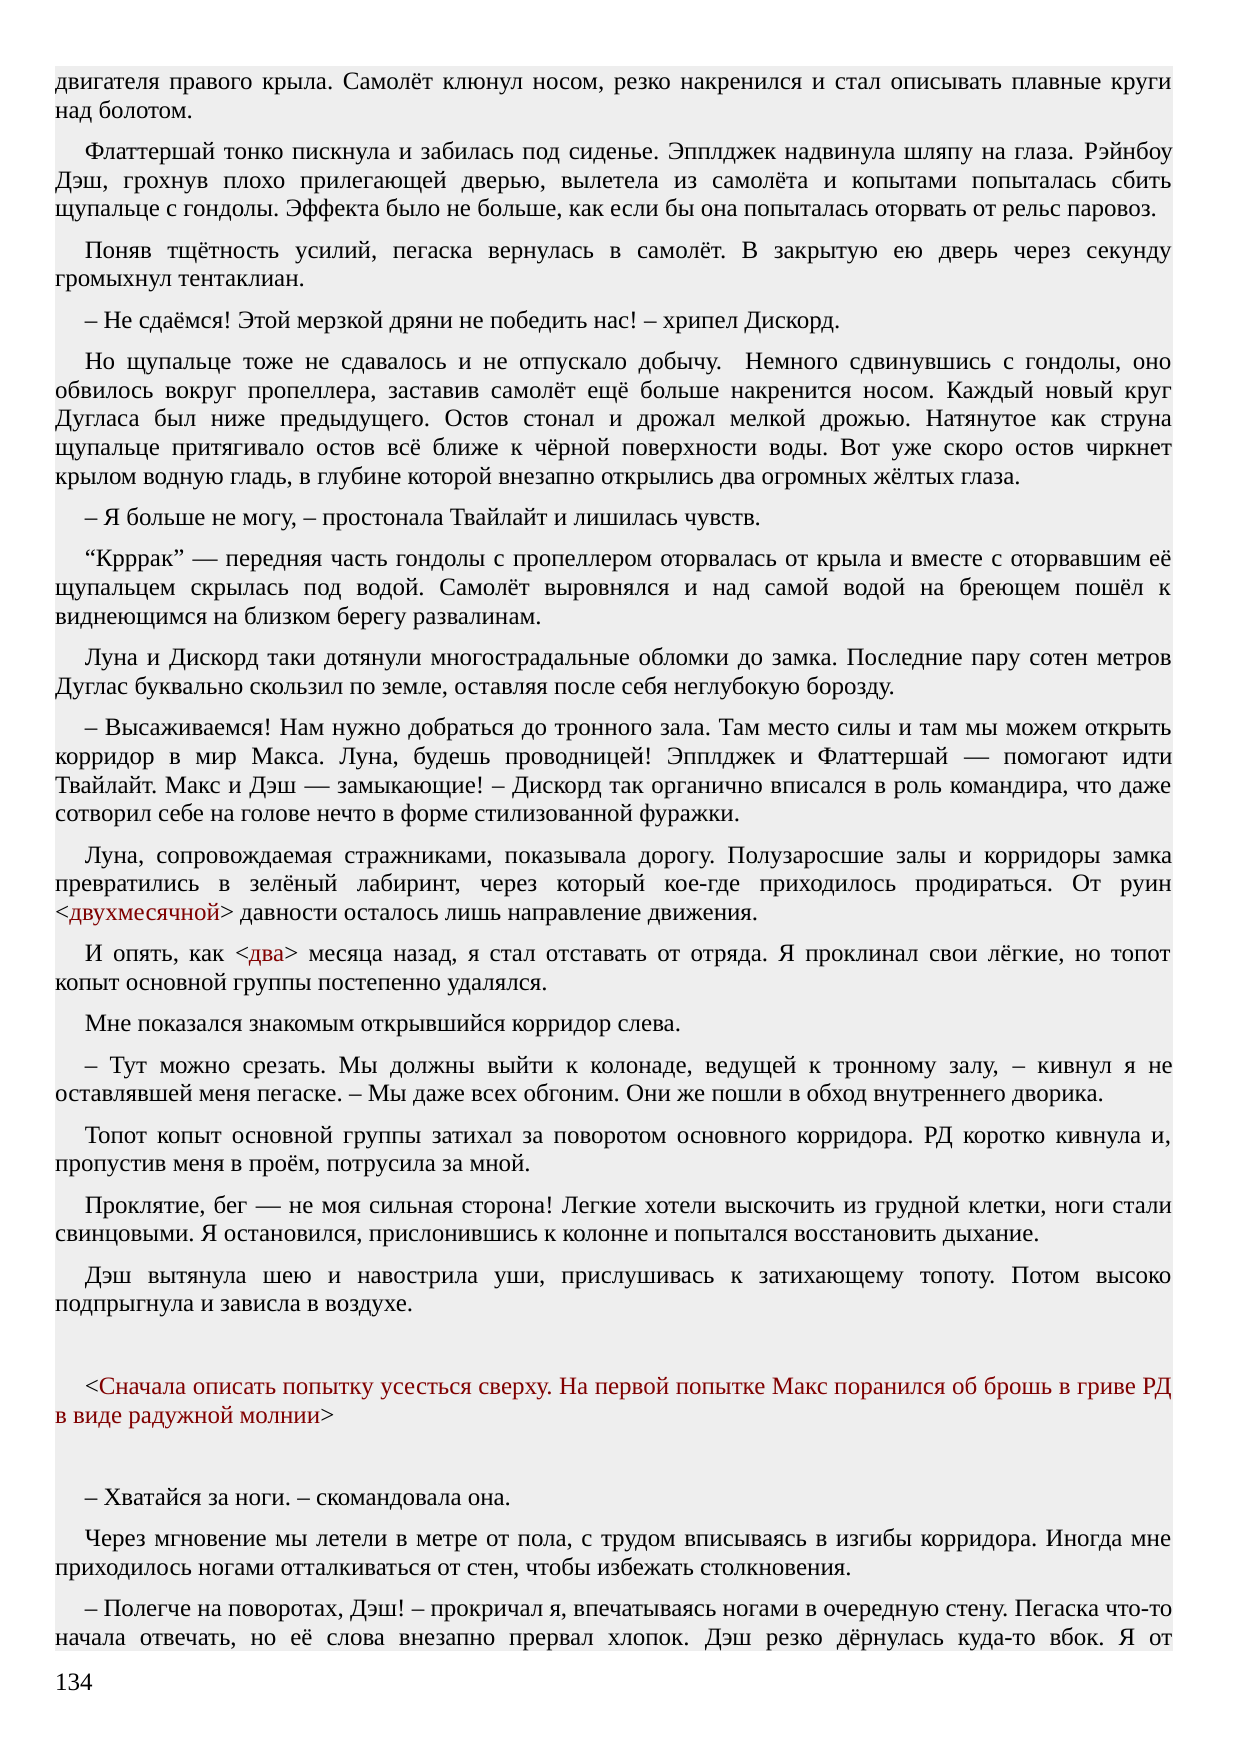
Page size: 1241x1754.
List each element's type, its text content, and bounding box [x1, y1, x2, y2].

text Луна, сопровождаемая стражниками, показывала дорогу. Полузаросшие залы и корридоры замка превратились в зелёный лабиринт, через который кое-где приходилось продираться. От руин <двухмесячной> давности осталось лишь направление движения. [55, 840, 1173, 926]
text Но щупальце тоже не сдавалось и не отпускало добычу. Немного сдвинувшись с гондолы, оно обвилось вокруг пропеллера, заставив самолёт ещё больше накренится носом. Каждый новый круг Дугласа был ниже предыдущего. Остов стонал и дрожал мелкой дрожью. Натянутое как струна щупальце притягивало остов всё ближе к чёрной поверхности воды. Вот уже скоро остов чиркнет крылом водную гладь, в глубине которой внезапно открылись два огромных жёлтых глаза. [55, 346, 1173, 490]
text – Тут можно срезать. Мы должны выйти к колонаде, ведущей к тронному залу, – кивнул я не оставлявшей меня пегаске. – Мы даже всех обгоним. Они же пошли в обход внутреннего дворика. [55, 1050, 1173, 1107]
text – Я больше не могу, – простонала Твайлайт и лишилась чувств. [55, 502, 1173, 531]
text Флаттершай тонко пискнула и забилась под сиденье. Эпплджек надвинула шляпу на глаза. Рэйнбоу Дэш, грохнув плохо прилегающей дверью, вылетела из самолёта и копытами попыталась сбить щупальце с гондолы. Эффекта было не больше, как если бы она попыталась оторвать от рельс паровоз. [55, 136, 1173, 222]
text Мне показался знакомым открывшийся корридор слева. [55, 1008, 1173, 1037]
text двигателя правого крыла. Самолёт клюнул носом, резко накренился и стал описывать плавные круги над болотом. [55, 66, 1173, 123]
text – Полегче на поворотах, Дэш! – прокричал я, впечатываясь ногами в очередную стену. Пегаска что-то начала отвечать, но её слова внезапно прервал хлопок. Дэш резко дёрнулась куда-то вбок. Я от [55, 1593, 1173, 1651]
text Дэш вытянула шею и навострила уши, прислушивась к затихающему топоту. Потом высоко подпрыгнула и зависла в воздухе. [55, 1260, 1173, 1317]
text Поняв тщётность усилий, пегаска вернулась в самолёт. В закрытую ею дверь через секунду громыхнул тентаклиан. [55, 235, 1173, 292]
text – Высаживаемся! Нам нужно добраться до тронного зала. Там место силы и там мы можем открыть корридор в мир Макса. Луна, будешь проводницей! Эпплджек и Флаттершай — помогают идти Твайлайт. Макс и Дэш — замыкающие! – Дискорд так органично вписался в роль командира, что даже сотворил себе на голове нечто в форме стилизованной фуражки. [55, 712, 1173, 827]
text “Крррак” — передняя часть гондолы с пропеллером оторвалась от крыла и вместе с оторвавшим её щупальцем скрылась под водой. Самолёт выровнялся и над самой водой на бреющем пошёл к виднеющимся на близком берегу развалинам. [55, 543, 1173, 630]
text Топот копыт основной группы затихал за поворотом основного корридора. РД коротко кивнула и, пропустив меня в проём, потрусила за мной. [55, 1120, 1173, 1177]
text Луна и Дискорд таки дотянули многострадальные обломки до замка. Последние пару сотен метров Дуглас буквально скользил по земле, оставляя после себя неглубокую борозду. [55, 642, 1173, 700]
text <Cначала описать попытку усесться сверху. На первой попытке Макс поранился об брошь в гриве РД в виде радужной молнии> [55, 1371, 1173, 1428]
text И опять, как <два> месяца назад, я стал отставать от отряда. Я проклинал свои лёгкие, но топот копыт основной группы постепенно удалялся. [55, 938, 1173, 996]
text Проклятие, бег — не моя сильная сторона! Легкие хотели выскочить из грудной клетки, ноги стали свинцовыми. Я остановился, прислонившись к колонне и попытался восстановить дыхание. [55, 1190, 1173, 1247]
text – Хватайся за ноги. – скомандовала она. [55, 1482, 1173, 1511]
text Через мгновение мы летели в метре от пола, с трудом вписываясь в изгибы корридора. Иногда мне приходилось ногами отталкиваться от стен, чтобы избежать столкновения. [55, 1523, 1173, 1581]
text – Не сдаёмся! Этой мерзкой дряни не победить нас! – хрипел Дискорд. [55, 305, 1173, 333]
